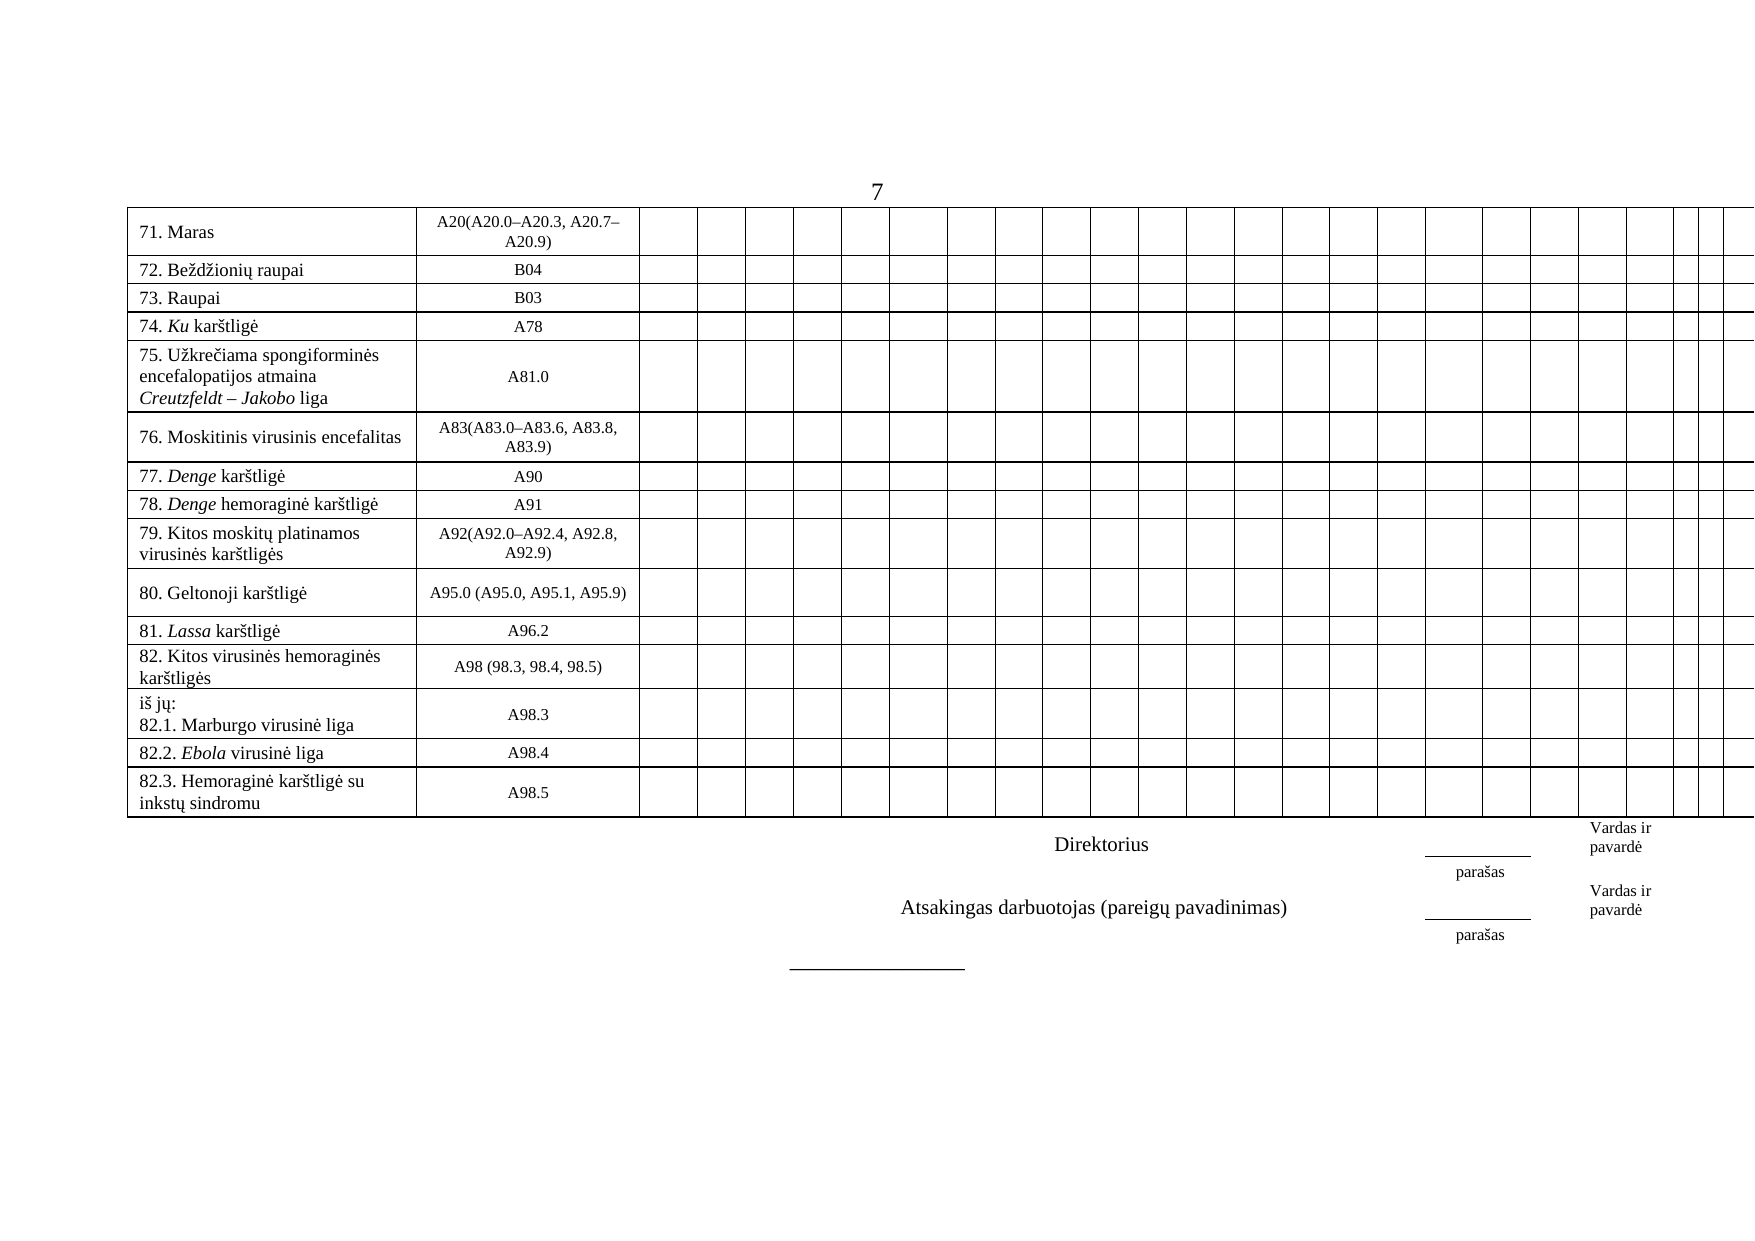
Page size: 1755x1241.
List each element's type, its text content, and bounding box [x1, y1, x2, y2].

table_cell [640, 645, 697, 688]
table_cell [1139, 284, 1186, 311]
table_cell [948, 208, 995, 255]
table_cell [1426, 768, 1482, 816]
table_cell [746, 284, 793, 311]
table_cell [1330, 645, 1377, 688]
table_cell A83(A83.0–A83.6, A83.8, A83.9) [417, 413, 639, 461]
table_cell [1483, 818, 1531, 856]
table_cell [1724, 313, 1754, 339]
table_cell [1139, 341, 1186, 411]
table_cell [1378, 341, 1425, 411]
table_cell [1187, 739, 1234, 766]
table_cell [1426, 208, 1482, 255]
table_cell [1531, 856, 1578, 881]
table_cell 79. Kitos moskitų platinamos virusinės karštligės [128, 519, 416, 568]
table_cell [1483, 739, 1530, 766]
table_cell [842, 208, 889, 255]
table_cell [1330, 256, 1377, 283]
table_cell [842, 284, 889, 311]
table_cell [1578, 856, 1626, 881]
table_cell [746, 519, 793, 568]
table_cell [1091, 768, 1138, 816]
table_cell [842, 341, 889, 411]
table_cell [794, 645, 841, 688]
table_cell [1674, 313, 1698, 339]
table_cell [1699, 256, 1723, 283]
table_cell [1699, 768, 1723, 816]
table_cell [1699, 689, 1723, 738]
table_cell [1139, 313, 1186, 339]
table_cell [890, 313, 947, 339]
table_cell [996, 519, 1042, 568]
table_cell [1283, 689, 1329, 738]
table_cell [1674, 856, 1698, 881]
table_cell [1187, 313, 1234, 339]
table_cell A20(A20.0–A20.3, A20.7–A20.9) [417, 208, 639, 255]
table_cell [842, 313, 889, 339]
table_cell [996, 739, 1042, 766]
table_cell [947, 818, 995, 856]
table_cell [698, 491, 745, 518]
table_cell parašas [1425, 920, 1531, 944]
table_cell [794, 617, 841, 644]
table_cell [1579, 413, 1626, 461]
table_cell [1531, 617, 1578, 644]
table_cell [1091, 739, 1138, 766]
table_cell [948, 519, 995, 568]
table_cell [1091, 284, 1138, 311]
table_cell [1091, 645, 1138, 688]
table_cell [996, 463, 1042, 489]
table_cell [1674, 491, 1698, 518]
table_cell [1724, 768, 1754, 816]
table_cell [890, 768, 947, 816]
table_cell [1426, 519, 1482, 568]
table_cell [889, 856, 947, 881]
table_cell [1283, 313, 1329, 339]
table_cell [1235, 208, 1282, 255]
table_cell [1674, 919, 1698, 944]
table_cell [1674, 463, 1698, 489]
table_cell [1531, 768, 1578, 816]
table_cell [1091, 413, 1138, 461]
table_cell [698, 313, 745, 339]
table_cell [1425, 818, 1483, 856]
table_cell [128, 856, 416, 881]
table_cell A96.2 [417, 617, 639, 644]
table_cell [1043, 856, 1091, 881]
table_cell [1739, 881, 1754, 919]
table_cell [1627, 208, 1673, 255]
table_cell [1724, 413, 1754, 461]
table_cell [1139, 413, 1186, 461]
table_cell [794, 463, 841, 489]
table_cell [640, 313, 697, 339]
table_cell [794, 208, 841, 255]
table_cell [1186, 818, 1234, 856]
table_cell [890, 689, 947, 738]
table_cell [1579, 768, 1626, 816]
table_cell [1699, 645, 1723, 688]
table_cell [948, 645, 995, 688]
table_cell [794, 519, 841, 568]
table_cell [1579, 313, 1626, 339]
table_cell [1699, 919, 1723, 944]
table_cell [1043, 413, 1090, 461]
table_cell [1674, 413, 1698, 461]
table_cell iš jų: 82.1. Marburgo virusinė liga [128, 689, 416, 738]
table_cell [842, 689, 889, 738]
table_cell [1378, 519, 1425, 568]
table_cell [746, 256, 793, 283]
table_cell [1579, 463, 1626, 489]
table_cell [1186, 919, 1234, 944]
table_cell [746, 341, 793, 411]
table_cell [1235, 519, 1282, 568]
table_cell [1187, 617, 1234, 644]
table_cell [1330, 919, 1378, 944]
table_cell [698, 689, 745, 738]
table_cell [1187, 689, 1234, 738]
table_cell [1674, 341, 1698, 411]
table_cell 82. Kitos virusinės hemoraginės karštligės [128, 645, 416, 688]
table_cell [1139, 519, 1186, 568]
table_cell [1330, 491, 1377, 518]
table_cell [1483, 768, 1530, 816]
table_cell [1378, 569, 1425, 616]
table_cell [1627, 463, 1673, 489]
table_cell [1043, 617, 1090, 644]
table_cell [948, 256, 995, 283]
table_cell [1378, 413, 1425, 461]
table_cell [996, 689, 1042, 738]
table_cell [1330, 519, 1377, 568]
table_cell [890, 341, 947, 411]
table_cell parašas [1425, 857, 1531, 881]
table_cell [640, 256, 697, 283]
table_cell [841, 856, 889, 881]
table_cell [1283, 208, 1329, 255]
table_cell [1531, 256, 1578, 283]
table_cell [1674, 617, 1698, 644]
table_cell [1724, 208, 1754, 255]
table_cell [640, 491, 697, 518]
table_cell [1186, 856, 1234, 881]
table_cell [842, 617, 889, 644]
table_cell [1378, 208, 1425, 255]
table_cell [996, 313, 1042, 339]
table_cell [1699, 313, 1723, 339]
table_cell [1187, 208, 1234, 255]
table_cell [640, 818, 698, 856]
table_cell [1699, 617, 1723, 644]
table_cell [698, 768, 745, 816]
table_cell [996, 768, 1042, 816]
table_cell [1091, 313, 1138, 339]
table_cell [1426, 739, 1482, 766]
table_cell [794, 491, 841, 518]
table_cell [1739, 818, 1754, 856]
table_cell [1378, 919, 1425, 944]
table_cell [698, 818, 746, 856]
table_cell [1330, 569, 1377, 616]
table_cell [1627, 739, 1673, 766]
table_cell [1531, 313, 1578, 339]
table_cell [1426, 463, 1482, 489]
table_cell [1699, 519, 1723, 568]
table_cell [794, 256, 841, 283]
table_cell [1483, 341, 1530, 411]
table_cell [1043, 208, 1090, 255]
table_cell [842, 463, 889, 489]
table_cell [416, 818, 639, 856]
table_cell [1426, 491, 1482, 518]
table_cell A78 [417, 313, 639, 339]
table_cell [1531, 284, 1578, 311]
table_cell 73. Raupai [128, 284, 416, 311]
table_cell [1378, 463, 1425, 489]
table_cell [1483, 491, 1530, 518]
table_cell [640, 881, 698, 919]
table_cell [1627, 768, 1673, 816]
table_cell [1627, 617, 1673, 644]
table_cell [1139, 569, 1186, 616]
table_cell [1283, 739, 1329, 766]
table_cell [1531, 519, 1578, 568]
table_cell [1724, 519, 1754, 568]
table_cell [1283, 341, 1329, 411]
table_cell [1674, 739, 1698, 766]
table_cell [1627, 284, 1673, 311]
table_cell Direktorius [1043, 818, 1186, 856]
table_cell [128, 919, 1091, 944]
table_cell [640, 519, 697, 568]
table_cell [1674, 645, 1698, 688]
table_cell [1627, 413, 1673, 461]
table_cell [1724, 256, 1754, 283]
table_cell [698, 856, 746, 881]
table_cell [1378, 256, 1425, 283]
table_cell [1235, 739, 1282, 766]
table_cell [1330, 413, 1377, 461]
table_cell [1043, 645, 1090, 688]
table_cell [1091, 491, 1138, 518]
table_cell 80. Geltonoji karštligė [128, 569, 416, 616]
table_cell [1627, 491, 1673, 518]
table_cell [1724, 645, 1754, 688]
table_cell [890, 491, 947, 518]
table_cell [1043, 768, 1090, 816]
table_cell [1699, 284, 1723, 311]
table_cell [1187, 491, 1234, 518]
table_cell [1234, 818, 1282, 856]
table_cell [1724, 689, 1754, 738]
table_cell [1724, 617, 1754, 644]
table_cell [698, 256, 745, 283]
table_cell [794, 413, 841, 461]
table_cell [1483, 256, 1530, 283]
table_cell 71. Maras [128, 208, 416, 255]
table_cell [1699, 491, 1723, 518]
table_cell [640, 284, 697, 311]
table_cell [1139, 463, 1186, 489]
table_cell [1627, 313, 1673, 339]
table_cell [1283, 463, 1329, 489]
table_cell [416, 881, 639, 919]
table_cell [746, 739, 793, 766]
table_cell [1579, 739, 1626, 766]
table_cell [1235, 689, 1282, 738]
table_cell [890, 645, 947, 688]
table_cell [698, 519, 745, 568]
table_cell [698, 463, 745, 489]
table_cell [1674, 689, 1698, 738]
table_cell [1626, 919, 1674, 944]
table_cell [698, 284, 745, 311]
table_cell [1235, 284, 1282, 311]
table_cell [640, 856, 698, 881]
table_cell Vardas ir pavardė [1578, 881, 1689, 919]
table_cell [890, 208, 947, 255]
table_cell [640, 768, 697, 816]
table_cell [1674, 519, 1698, 568]
table_cell [1139, 491, 1186, 518]
table_cell [746, 208, 793, 255]
table_cell [1378, 768, 1425, 816]
table_cell [1091, 689, 1138, 738]
table_cell [1724, 284, 1754, 311]
table_cell [1674, 569, 1698, 616]
table_cell [640, 569, 697, 616]
table_cell [1724, 341, 1754, 411]
table_cell [640, 463, 697, 489]
table_cell [1091, 208, 1138, 255]
table_cell [1531, 881, 1578, 919]
table_cell [1330, 208, 1377, 255]
table_cell 82.2. Ebola virusinė liga [128, 739, 416, 766]
table_cell [1483, 689, 1530, 738]
table_cell A81.0 [417, 341, 639, 411]
table_cell [1139, 739, 1186, 766]
table_cell [842, 569, 889, 616]
table_cell [640, 739, 697, 766]
table_cell [1330, 313, 1377, 339]
table_cell [1187, 413, 1234, 461]
table_cell 81. Lassa karštligė [128, 617, 416, 644]
table_cell [1483, 645, 1530, 688]
table_cell [1283, 569, 1329, 616]
table_cell [1043, 341, 1090, 411]
table_cell [746, 491, 793, 518]
table_cell [890, 256, 947, 283]
table_cell [948, 413, 995, 461]
table_cell [1091, 617, 1138, 644]
table_cell [416, 856, 639, 881]
table_cell [890, 739, 947, 766]
table_cell [794, 313, 841, 339]
table_cell [1579, 208, 1626, 255]
table_cell [1531, 463, 1578, 489]
table_cell [1187, 519, 1234, 568]
table_cell [1531, 413, 1578, 461]
table_cell [1699, 463, 1723, 489]
table_cell [1531, 569, 1578, 616]
table_cell [1235, 313, 1282, 339]
table_cell [1282, 919, 1330, 944]
table_cell [1283, 645, 1329, 688]
table_cell [1330, 617, 1377, 644]
table_cell [1579, 519, 1626, 568]
table_cell [948, 313, 995, 339]
table_cell A95.0 (A95.0, A95.1, A95.9) [417, 569, 639, 616]
table_cell [746, 881, 793, 919]
table_cell [746, 645, 793, 688]
table_cell [1531, 739, 1578, 766]
table_cell [948, 569, 995, 616]
table_cell [1378, 284, 1425, 311]
table_cell [841, 818, 889, 856]
table_cell [1674, 768, 1698, 816]
table_cell [1378, 645, 1425, 688]
table_cell [1235, 569, 1282, 616]
table_cell [842, 739, 889, 766]
table_cell [1724, 491, 1754, 518]
table_cell [890, 519, 947, 568]
table_cell [128, 818, 416, 856]
table_cell [640, 341, 697, 411]
table_cell [1139, 856, 1186, 881]
table_cell [1235, 491, 1282, 518]
table_cell A98.5 [417, 768, 639, 816]
table_cell A92(A92.0–A92.4, A92.8, A92.9) [417, 519, 639, 568]
table_cell 72. Beždžionių raupai [128, 256, 416, 283]
table_cell [1139, 919, 1186, 944]
table_cell [1724, 463, 1754, 489]
table_cell [1234, 919, 1282, 944]
table_cell [890, 284, 947, 311]
table_cell [1235, 768, 1282, 816]
table_cell [1578, 919, 1626, 944]
table_cell [1426, 689, 1482, 738]
table_cell [746, 463, 793, 489]
table_cell [1091, 463, 1138, 489]
table_cell [889, 818, 947, 856]
table_cell [1139, 617, 1186, 644]
table_cell [1627, 519, 1673, 568]
table_cell [1690, 818, 1714, 856]
table_cell [1690, 881, 1714, 919]
table_cell [1699, 856, 1723, 881]
table_cell [794, 569, 841, 616]
table_cell [794, 856, 841, 881]
table_cell [996, 569, 1042, 616]
table_cell [890, 569, 947, 616]
table_cell 78. Denge hemoraginė karštligė [128, 491, 416, 518]
table_cell [640, 689, 697, 738]
table_cell [1091, 569, 1138, 616]
table_cell Atsakingas darbuotojas (pareigų pavadinimas) [889, 881, 1378, 919]
table_cell [1235, 617, 1282, 644]
table_cell [996, 208, 1042, 255]
table_cell [1283, 413, 1329, 461]
table_cell [1426, 645, 1482, 688]
table_cell [746, 413, 793, 461]
table_cell [1139, 768, 1186, 816]
table_cell [794, 739, 841, 766]
table_cell [1626, 856, 1674, 881]
table_cell [1043, 569, 1090, 616]
table_cell [1483, 413, 1530, 461]
table_cell [948, 739, 995, 766]
table_cell [794, 818, 841, 856]
table_cell [1579, 617, 1626, 644]
table_cell [746, 768, 793, 816]
table_cell [996, 284, 1042, 311]
table_cell [1579, 689, 1626, 738]
table_cell [1235, 463, 1282, 489]
table_cell [1330, 739, 1377, 766]
table_cell [698, 569, 745, 616]
table_cell [995, 818, 1043, 856]
table_cell [746, 856, 793, 881]
table_cell [794, 689, 841, 738]
table_cell [1483, 617, 1530, 644]
table_cell [1579, 569, 1626, 616]
table_cell [1723, 856, 1754, 881]
table_cell [1139, 645, 1186, 688]
table_cell [842, 491, 889, 518]
table_cell [746, 617, 793, 644]
table_cell [1187, 341, 1234, 411]
table_cell [640, 413, 697, 461]
table_cell [1091, 341, 1138, 411]
table_cell [947, 856, 995, 881]
table_cell [1234, 856, 1282, 881]
table_cell [1283, 768, 1329, 816]
table_cell 75. Užkrečiama spongiforminės encefalopatijos atmaina Creutzfeldt – Jakobo liga [128, 341, 416, 411]
table_cell [948, 463, 995, 489]
table_cell [1426, 256, 1482, 283]
table_cell [890, 413, 947, 461]
table_cell [890, 617, 947, 644]
table_cell [640, 208, 697, 255]
table_cell [996, 617, 1042, 644]
table_cell [1724, 739, 1754, 766]
table_cell [1579, 256, 1626, 283]
table_cell [1627, 645, 1673, 688]
table_cell [746, 313, 793, 339]
table_cell [948, 284, 995, 311]
table_cell [995, 856, 1043, 881]
table_cell [1627, 256, 1673, 283]
table_cell [948, 617, 995, 644]
table_cell [1531, 818, 1578, 856]
table_cell [1043, 739, 1090, 766]
table_cell 77. Denge karštligė [128, 463, 416, 489]
table_cell [1282, 818, 1330, 856]
table_cell [1426, 284, 1482, 311]
table_cell A90 [417, 463, 639, 489]
table_cell B03 [417, 284, 639, 311]
table_cell [1426, 313, 1482, 339]
table_cell [1714, 881, 1739, 919]
table_cell [1235, 341, 1282, 411]
table_cell A98.4 [417, 739, 639, 766]
table_cell [1283, 284, 1329, 311]
table_cell [1139, 256, 1186, 283]
table_cell A98.3 [417, 689, 639, 738]
table_cell [698, 881, 746, 919]
table_cell [1579, 284, 1626, 311]
table_cell [996, 256, 1042, 283]
table_cell [1235, 413, 1282, 461]
table_cell [996, 491, 1042, 518]
table_cell [1579, 491, 1626, 518]
table_cell [1378, 689, 1425, 738]
table_cell [1425, 881, 1483, 919]
table_cell [1235, 645, 1282, 688]
table_cell [1627, 569, 1673, 616]
table_cell [1043, 313, 1090, 339]
table_cell A98 (98.3, 98.4, 98.5) [417, 645, 639, 688]
table_cell [1330, 689, 1377, 738]
table_cell [746, 689, 793, 738]
table_cell [1378, 491, 1425, 518]
table_cell [1283, 256, 1329, 283]
table_cell [1283, 519, 1329, 568]
table_cell [698, 341, 745, 411]
table_cell [1091, 256, 1138, 283]
table_cell [890, 463, 947, 489]
table_cell [794, 341, 841, 411]
table_cell [698, 617, 745, 644]
table_cell [698, 208, 745, 255]
table_cell [698, 645, 745, 688]
table_cell [794, 768, 841, 816]
table_cell [996, 645, 1042, 688]
table_cell [1330, 768, 1377, 816]
table_cell [1235, 256, 1282, 283]
table_cell [698, 739, 745, 766]
table_cell [1091, 519, 1138, 568]
table_cell [842, 413, 889, 461]
table_cell [996, 341, 1042, 411]
table_cell [746, 569, 793, 616]
text ______________ [118, 944, 1636, 973]
table_cell [1723, 919, 1754, 944]
table_cell [1378, 881, 1425, 919]
table_cell 82.3. Hemoraginė karštligė su inkstų sindromu [128, 768, 416, 816]
table_cell [1282, 856, 1330, 881]
table_cell [1330, 341, 1377, 411]
table_cell A91 [417, 491, 639, 518]
table_cell [1330, 818, 1378, 856]
table_cell [1531, 919, 1578, 944]
table_cell [1483, 313, 1530, 339]
table_cell [794, 881, 841, 919]
table_cell B04 [417, 256, 639, 283]
table_cell [1187, 463, 1234, 489]
table_cell [1283, 491, 1329, 518]
table_cell [698, 413, 745, 461]
table_cell [746, 818, 793, 856]
table_cell [948, 491, 995, 518]
table_cell [1579, 341, 1626, 411]
table_cell [1699, 208, 1723, 255]
table_cell [842, 519, 889, 568]
table_cell [1043, 491, 1090, 518]
table_cell [1187, 768, 1234, 816]
table_cell [1674, 208, 1698, 255]
table_cell [1714, 818, 1739, 856]
table_cell [1139, 689, 1186, 738]
table_cell [1283, 617, 1329, 644]
table_cell [1139, 208, 1186, 255]
table_cell [1699, 739, 1723, 766]
table_cell [1483, 519, 1530, 568]
table_cell [1043, 689, 1090, 738]
table_cell [948, 768, 995, 816]
table_cell [1724, 569, 1754, 616]
table_cell [1699, 413, 1723, 461]
table_cell [1091, 856, 1138, 881]
table_cell [1187, 284, 1234, 311]
table_cell [1627, 341, 1673, 411]
table_cell Vardas ir pavardė [1578, 818, 1689, 856]
table_cell [1043, 519, 1090, 568]
table_cell [1531, 341, 1578, 411]
table_cell [1091, 919, 1138, 944]
table_cell [948, 341, 995, 411]
table_cell [1483, 881, 1531, 919]
table_cell 74. Ku karštligė [128, 313, 416, 339]
table_cell [128, 881, 416, 919]
table_cell [1699, 569, 1723, 616]
table_cell [1674, 284, 1698, 311]
table_cell [1378, 617, 1425, 644]
table_cell [1674, 256, 1698, 283]
table_cell [1531, 491, 1578, 518]
table_cell [1426, 617, 1482, 644]
table_cell [1426, 341, 1482, 411]
table_cell 76. Moskitinis virusinis encefalitas [128, 413, 416, 461]
table_cell [1187, 645, 1234, 688]
table_cell [640, 617, 697, 644]
table_cell [996, 413, 1042, 461]
table_cell [1043, 284, 1090, 311]
table_cell [1483, 208, 1530, 255]
table_cell [1531, 645, 1578, 688]
table_cell [1187, 569, 1234, 616]
table_cell [1483, 463, 1530, 489]
table_cell [1531, 689, 1578, 738]
table_cell [948, 689, 995, 738]
table_cell [1426, 569, 1482, 616]
table_cell [1378, 313, 1425, 339]
table_cell [842, 645, 889, 688]
table_cell [1483, 569, 1530, 616]
table_cell [794, 284, 841, 311]
table_cell [842, 768, 889, 816]
table_cell [1531, 208, 1578, 255]
table_cell [1043, 256, 1090, 283]
table_cell [842, 256, 889, 283]
table_cell [1483, 284, 1530, 311]
table_cell [1330, 856, 1378, 881]
table_cell [1378, 739, 1425, 766]
table_cell [1426, 413, 1482, 461]
table_cell [1187, 256, 1234, 283]
table_cell [1330, 463, 1377, 489]
table_cell [1378, 856, 1425, 881]
table_cell [1043, 463, 1090, 489]
table_cell [1579, 645, 1626, 688]
table_cell [1627, 689, 1673, 738]
table_cell [1378, 818, 1425, 856]
table_cell [841, 881, 889, 919]
table_cell [1699, 341, 1723, 411]
table_cell [1330, 284, 1377, 311]
